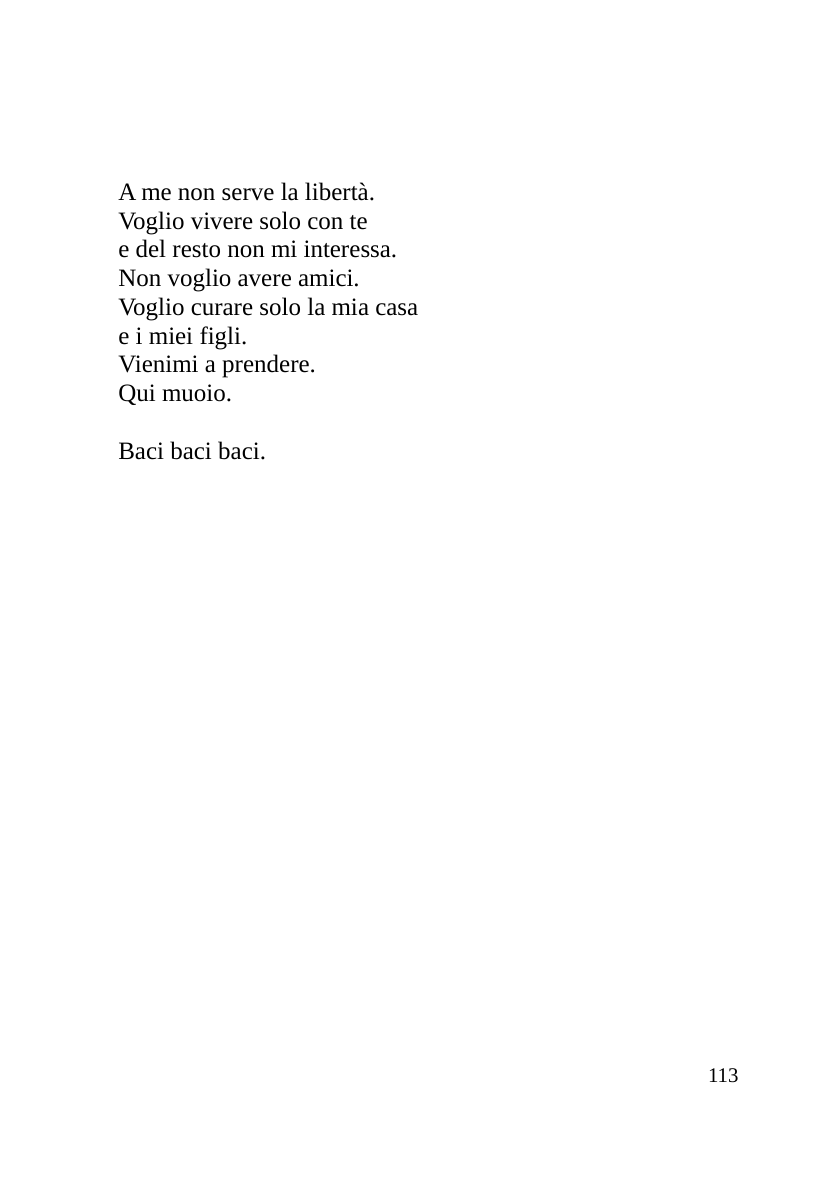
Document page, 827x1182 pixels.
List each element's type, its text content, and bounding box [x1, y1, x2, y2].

text A me non serve la libertà. [118, 177, 738, 206]
text Voglio vivere solo con te [118, 206, 738, 234]
text Vienimi a prendere. [118, 349, 738, 378]
text Qui muoio. [118, 378, 738, 407]
text e i miei figli. [118, 321, 738, 349]
text e del resto non mi interessa. [118, 234, 738, 263]
text Voglio curare solo la mia casa [118, 292, 738, 321]
text Baci baci baci. [118, 436, 738, 464]
text Non voglio avere amici. [118, 263, 738, 292]
